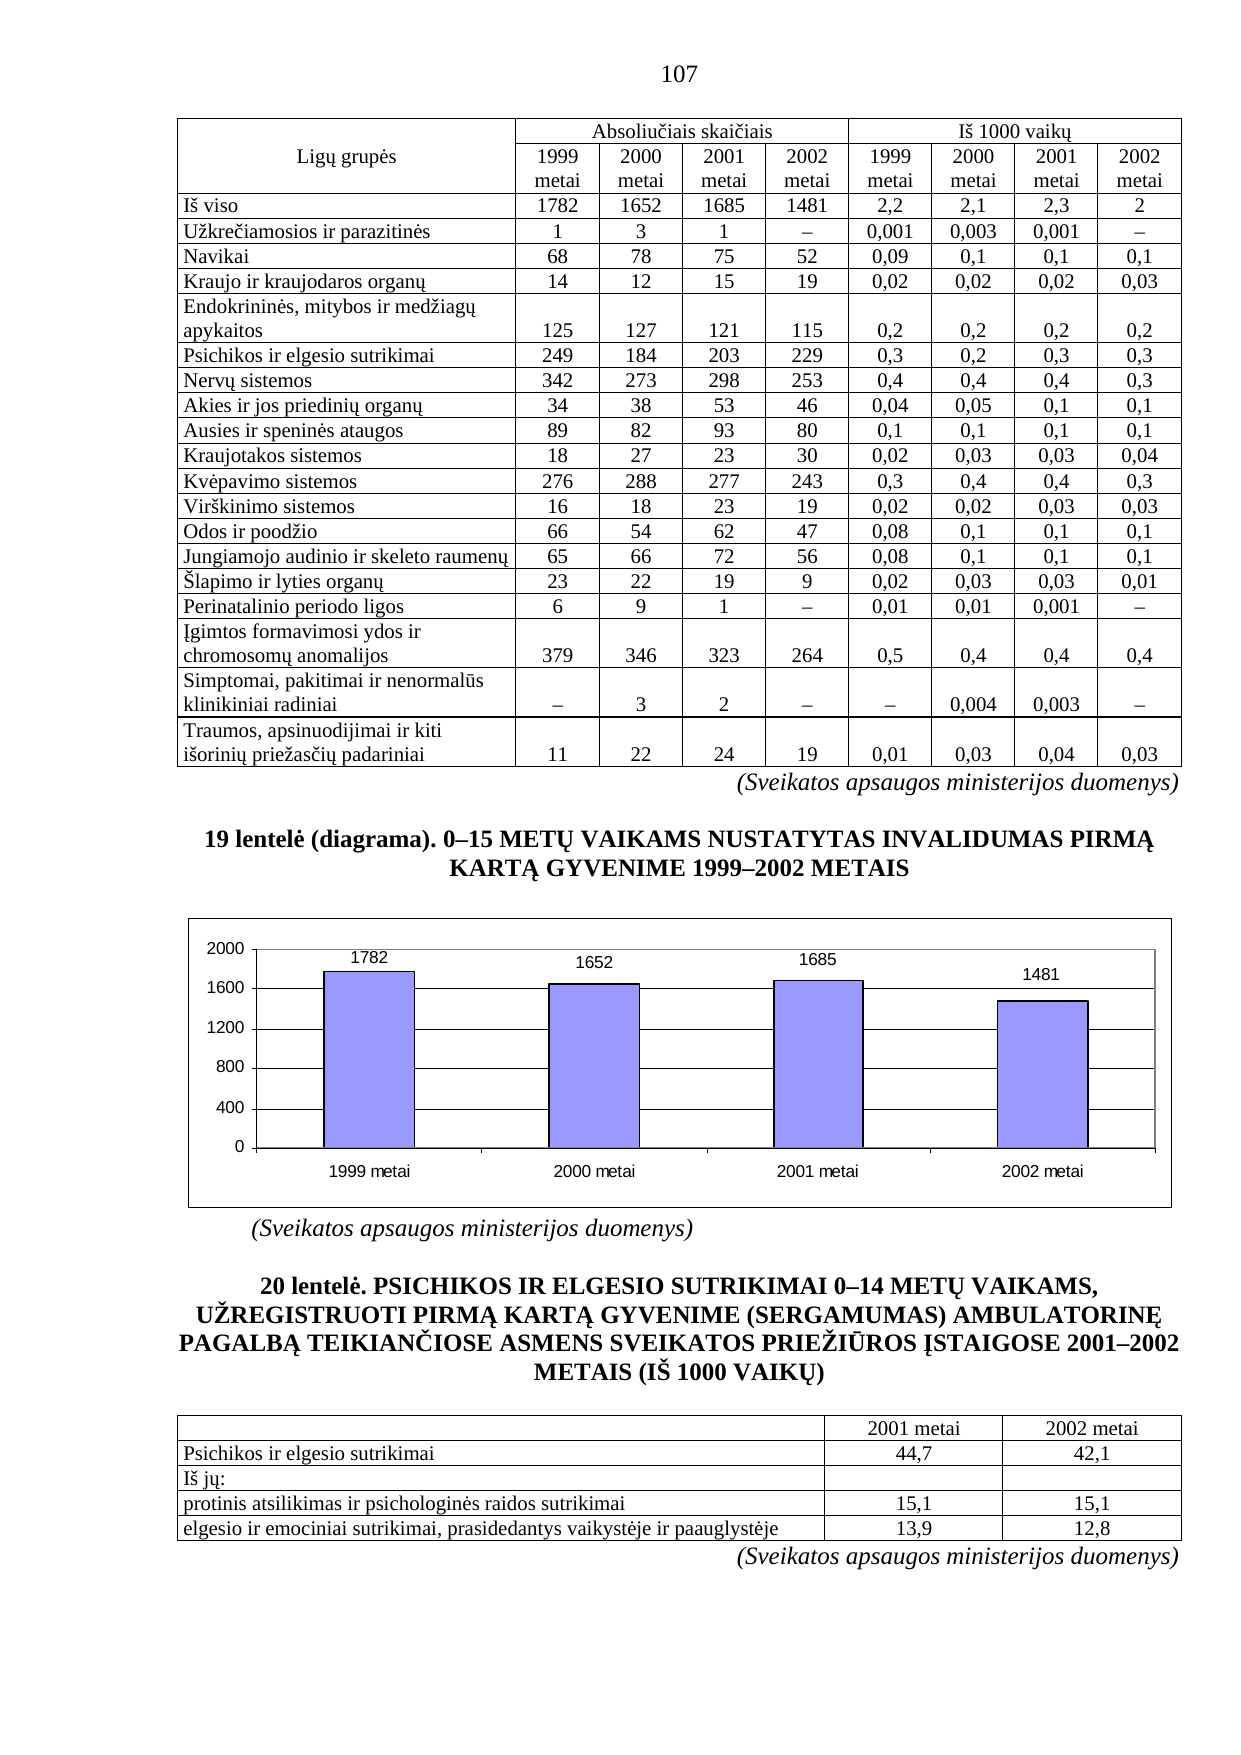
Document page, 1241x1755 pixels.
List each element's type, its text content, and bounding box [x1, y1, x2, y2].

table_cell 277 [683, 469, 765, 493]
table_cell 0,001 [849, 219, 931, 243]
table_cell 82 [600, 418, 682, 442]
table_cell [825, 1466, 1002, 1490]
table_cell 243 [766, 469, 848, 493]
table_cell 30 [766, 444, 848, 467]
table_cell 1999 metai [849, 144, 931, 192]
table_cell 0,1 [1015, 393, 1097, 417]
table_cell 15,1 [1003, 1491, 1181, 1515]
table_cell 22 [600, 718, 682, 766]
table_cell 56 [766, 544, 848, 568]
table_cell 13,9 [825, 1516, 1002, 1540]
table_cell 54 [600, 519, 682, 543]
table_cell 2 [683, 668, 765, 716]
table_cell – [766, 219, 848, 243]
table_cell Šlapimo ir lyties organų [178, 569, 515, 593]
table_cell 3 [600, 219, 682, 243]
table_cell 0,1 [932, 418, 1014, 442]
table_cell Kraujo ir kraujodaros organų [178, 269, 515, 293]
table_cell 0,09 [849, 244, 931, 268]
table_cell Odos ir poodžio [178, 519, 515, 543]
table_cell 121 [683, 294, 765, 342]
table_cell – [516, 668, 599, 716]
table_cell 273 [600, 368, 682, 392]
table_cell 44,7 [825, 1441, 1002, 1465]
table_cell 127 [600, 294, 682, 342]
table_cell 249 [516, 343, 599, 367]
table_cell – [766, 668, 848, 716]
table_cell 379 [516, 619, 599, 667]
table_cell 0,1 [932, 519, 1014, 543]
table_cell 0,04 [1098, 444, 1181, 467]
table_cell 1652 [600, 194, 682, 217]
table_cell 0,02 [849, 569, 931, 593]
table_cell 46 [766, 393, 848, 417]
table_cell 0,02 [849, 494, 931, 518]
table_cell 0,1 [1098, 393, 1181, 417]
table_cell 0,03 [1015, 569, 1097, 593]
table_cell 0,2 [1015, 294, 1097, 342]
table_cell 93 [683, 418, 765, 442]
table_cell 11 [516, 718, 599, 766]
table_cell 1999 metai [516, 144, 599, 192]
text 19 lentelė (diagrama). 0–15 metų vaikams nustatytas invalidumas pirmą kartą gyvenime 1999–2002 metais [177, 824, 1181, 882]
table_cell 75 [683, 244, 765, 268]
table_header 2001 metai [825, 1416, 1002, 1440]
table_cell 2,1 [932, 194, 1014, 217]
table_cell 53 [683, 393, 765, 417]
table_cell 0,4 [1015, 368, 1097, 392]
table_cell 2000 metai [600, 144, 682, 192]
table_cell 323 [683, 619, 765, 667]
table_cell 18 [600, 494, 682, 518]
table_cell 23 [683, 494, 765, 518]
table_cell Traumos, apsinuodijimai ir kiti išorinių priežasčių padariniai [178, 718, 515, 766]
table_cell 2001 metai [1015, 144, 1097, 192]
table_cell 0,04 [849, 393, 931, 417]
table_cell 0,3 [1015, 343, 1097, 367]
table_cell 68 [516, 244, 599, 268]
table_cell Perinatalinio periodo ligos [178, 594, 515, 618]
table_cell 0,01 [1098, 569, 1181, 593]
table_cell 9 [766, 569, 848, 593]
table_cell 0,004 [932, 668, 1014, 716]
table_cell Psichikos ir elgesio sutrikimai [178, 1441, 824, 1465]
table_cell 19 [683, 569, 765, 593]
table_header Ligų grupės [178, 119, 515, 192]
table_cell 65 [516, 544, 599, 568]
table_cell 89 [516, 418, 599, 442]
table_cell 2,2 [849, 194, 931, 217]
table_cell 0,5 [849, 619, 931, 667]
table_cell 2001 metai [683, 144, 765, 192]
table_cell 0,2 [932, 343, 1014, 367]
table_cell 0,03 [1098, 269, 1181, 293]
table_cell 80 [766, 418, 848, 442]
table_cell 0,01 [932, 594, 1014, 618]
text (Sveikatos apsaugos ministerijos duomenys) [177, 767, 1181, 795]
table_cell 0,4 [1015, 469, 1097, 493]
table_cell 2000 metai [932, 144, 1014, 192]
table_cell Įgimtos formavimosi ydos ir chromosomų anomalijos [178, 619, 515, 667]
table_cell 0,4 [932, 368, 1014, 392]
table_cell 0,3 [1098, 343, 1181, 367]
table_cell 0,3 [849, 469, 931, 493]
table_cell 253 [766, 368, 848, 392]
table_cell 0,3 [1098, 469, 1181, 493]
table_cell Ausies ir speninės ataugos [178, 418, 515, 442]
table_cell 0,001 [1015, 594, 1097, 618]
table_cell 1481 [766, 194, 848, 217]
table_cell 0,1 [1015, 544, 1097, 568]
table_cell 23 [683, 444, 765, 467]
table_cell 12,8 [1003, 1516, 1181, 1540]
text (Sveikatos apsaugos ministerijos duomenys) [177, 1213, 1181, 1242]
table_cell 3 [600, 668, 682, 716]
table_cell Kvėpavimo sistemos [178, 469, 515, 493]
table_cell 298 [683, 368, 765, 392]
table_cell [1003, 1466, 1181, 1490]
table_cell 27 [600, 444, 682, 467]
table_cell 0,03 [932, 718, 1014, 766]
table_cell 115 [766, 294, 848, 342]
table_cell 9 [600, 594, 682, 618]
table_cell 19 [766, 718, 848, 766]
table_cell – [766, 594, 848, 618]
table_cell 0,03 [1098, 494, 1181, 518]
table_cell – [1098, 219, 1181, 243]
table_cell Virškinimo sistemos [178, 494, 515, 518]
table_cell 276 [516, 469, 599, 493]
table_cell 0,08 [849, 544, 931, 568]
table_cell 1 [516, 219, 599, 243]
table_cell 0,1 [849, 418, 931, 442]
table_cell 264 [766, 619, 848, 667]
table_cell 6 [516, 594, 599, 618]
table_cell 0,03 [1015, 494, 1097, 518]
table_cell 66 [600, 544, 682, 568]
table_cell 22 [600, 569, 682, 593]
table_cell 2,3 [1015, 194, 1097, 217]
table_cell elgesio ir emociniai sutrikimai, prasidedantys vaikystėje ir paauglystėje [178, 1516, 824, 1540]
table_cell 0,1 [1098, 519, 1181, 543]
table_cell 16 [516, 494, 599, 518]
table_cell Iš jų: [178, 1466, 824, 1490]
table_header Iš 1000 vaikų [849, 119, 1181, 143]
table_cell Kraujotakos sistemos [178, 444, 515, 467]
table_header [178, 1416, 824, 1440]
table_cell 38 [600, 393, 682, 417]
table_cell 62 [683, 519, 765, 543]
table_cell Navikai [178, 244, 515, 268]
table_cell 0,03 [932, 569, 1014, 593]
table_cell 0,05 [932, 393, 1014, 417]
table_cell 0,1 [932, 544, 1014, 568]
table_cell 52 [766, 244, 848, 268]
table_cell 0,02 [932, 269, 1014, 293]
table_cell 1782 [516, 194, 599, 217]
table_cell 1 [683, 219, 765, 243]
table_cell 0,4 [932, 469, 1014, 493]
table_cell 0,02 [932, 494, 1014, 518]
table_cell 19 [766, 269, 848, 293]
table_cell 0,1 [1015, 418, 1097, 442]
table_cell 288 [600, 469, 682, 493]
table_cell Akies ir jos priedinių organų [178, 393, 515, 417]
table_cell 0,003 [1015, 668, 1097, 716]
table_cell – [1098, 668, 1181, 716]
table_cell 42,1 [1003, 1441, 1181, 1465]
table_cell 0,4 [932, 619, 1014, 667]
table_cell 18 [516, 444, 599, 467]
table_cell 34 [516, 393, 599, 417]
table_cell 0,1 [1098, 244, 1181, 268]
table_cell 125 [516, 294, 599, 342]
table_cell 47 [766, 519, 848, 543]
table_cell 0,4 [849, 368, 931, 392]
table_cell 203 [683, 343, 765, 367]
table_cell 14 [516, 269, 599, 293]
table_cell 0,003 [932, 219, 1014, 243]
table_cell 12 [600, 269, 682, 293]
table_cell 229 [766, 343, 848, 367]
table_cell Simptomai, pakitimai ir nenormalūs klinikiniai radiniai [178, 668, 515, 716]
table_cell 2 [1098, 194, 1181, 217]
table_cell 0,2 [849, 294, 931, 342]
table_cell 0,01 [849, 718, 931, 766]
table_cell 0,001 [1015, 219, 1097, 243]
text 20 lentelė. Psichikos ir elgesio sutrikimai 0–14 metų vaikams, užregistruoti pirmą kartą gyvenime (sergamumas) ambulatorinę pagalbą teikiančiose asmens sveikatos priežiūros įstaigose 2001–2002 metais (iš 1000 vaikų) [177, 1271, 1181, 1386]
table_cell 0,02 [849, 444, 931, 467]
table_cell 1 [683, 594, 765, 618]
table_cell Iš viso [178, 194, 515, 217]
table_cell 0,01 [849, 594, 931, 618]
table_cell 1685 [683, 194, 765, 217]
table_cell – [849, 668, 931, 716]
table_cell 78 [600, 244, 682, 268]
table_cell 0,02 [849, 269, 931, 293]
table_cell 0,03 [1098, 718, 1181, 766]
table_cell 0,02 [1015, 269, 1097, 293]
table_cell 346 [600, 619, 682, 667]
table_cell 0,1 [932, 244, 1014, 268]
table_cell 0,4 [1015, 619, 1097, 667]
table_cell 72 [683, 544, 765, 568]
table_cell 19 [766, 494, 848, 518]
table_cell 15 [683, 269, 765, 293]
table_cell 0,04 [1015, 718, 1097, 766]
table_cell 0,4 [1098, 619, 1181, 667]
table_cell 66 [516, 519, 599, 543]
table_cell Psichikos ir elgesio sutrikimai [178, 343, 515, 367]
table_cell 24 [683, 718, 765, 766]
table_cell 0,3 [849, 343, 931, 367]
table_cell 0,2 [1098, 294, 1181, 342]
table_cell Endokrininės, mitybos ir medžiagų apykaitos [178, 294, 515, 342]
table_header Absoliučiais skaičiais [516, 119, 848, 143]
text (Sveikatos apsaugos ministerijos duomenys) [177, 1541, 1181, 1570]
table_cell 0,1 [1015, 244, 1097, 268]
table_cell 0,03 [932, 444, 1014, 467]
table_cell 0,2 [932, 294, 1014, 342]
table_cell 0,03 [1015, 444, 1097, 467]
table_cell 2002 metai [1098, 144, 1181, 192]
table_cell 342 [516, 368, 599, 392]
table_cell 0,1 [1098, 418, 1181, 442]
table_cell 15,1 [825, 1491, 1002, 1515]
table_cell Nervų sistemos [178, 368, 515, 392]
table_cell 0,1 [1015, 519, 1097, 543]
table_cell 184 [600, 343, 682, 367]
table_cell Jungiamojo audinio ir skeleto raumenų [178, 544, 515, 568]
table_cell 0,1 [1098, 544, 1181, 568]
table_cell 0,08 [849, 519, 931, 543]
table_cell Užkrečiamosios ir parazitinės [178, 219, 515, 243]
table_cell 0,3 [1098, 368, 1181, 392]
table_header 2002 metai [1003, 1416, 1181, 1440]
table_cell – [1098, 594, 1181, 618]
table_cell protinis atsilikimas ir psichologinės raidos sutrikimai [178, 1491, 824, 1515]
table_cell 2002 metai [766, 144, 848, 192]
table_cell 23 [516, 569, 599, 593]
